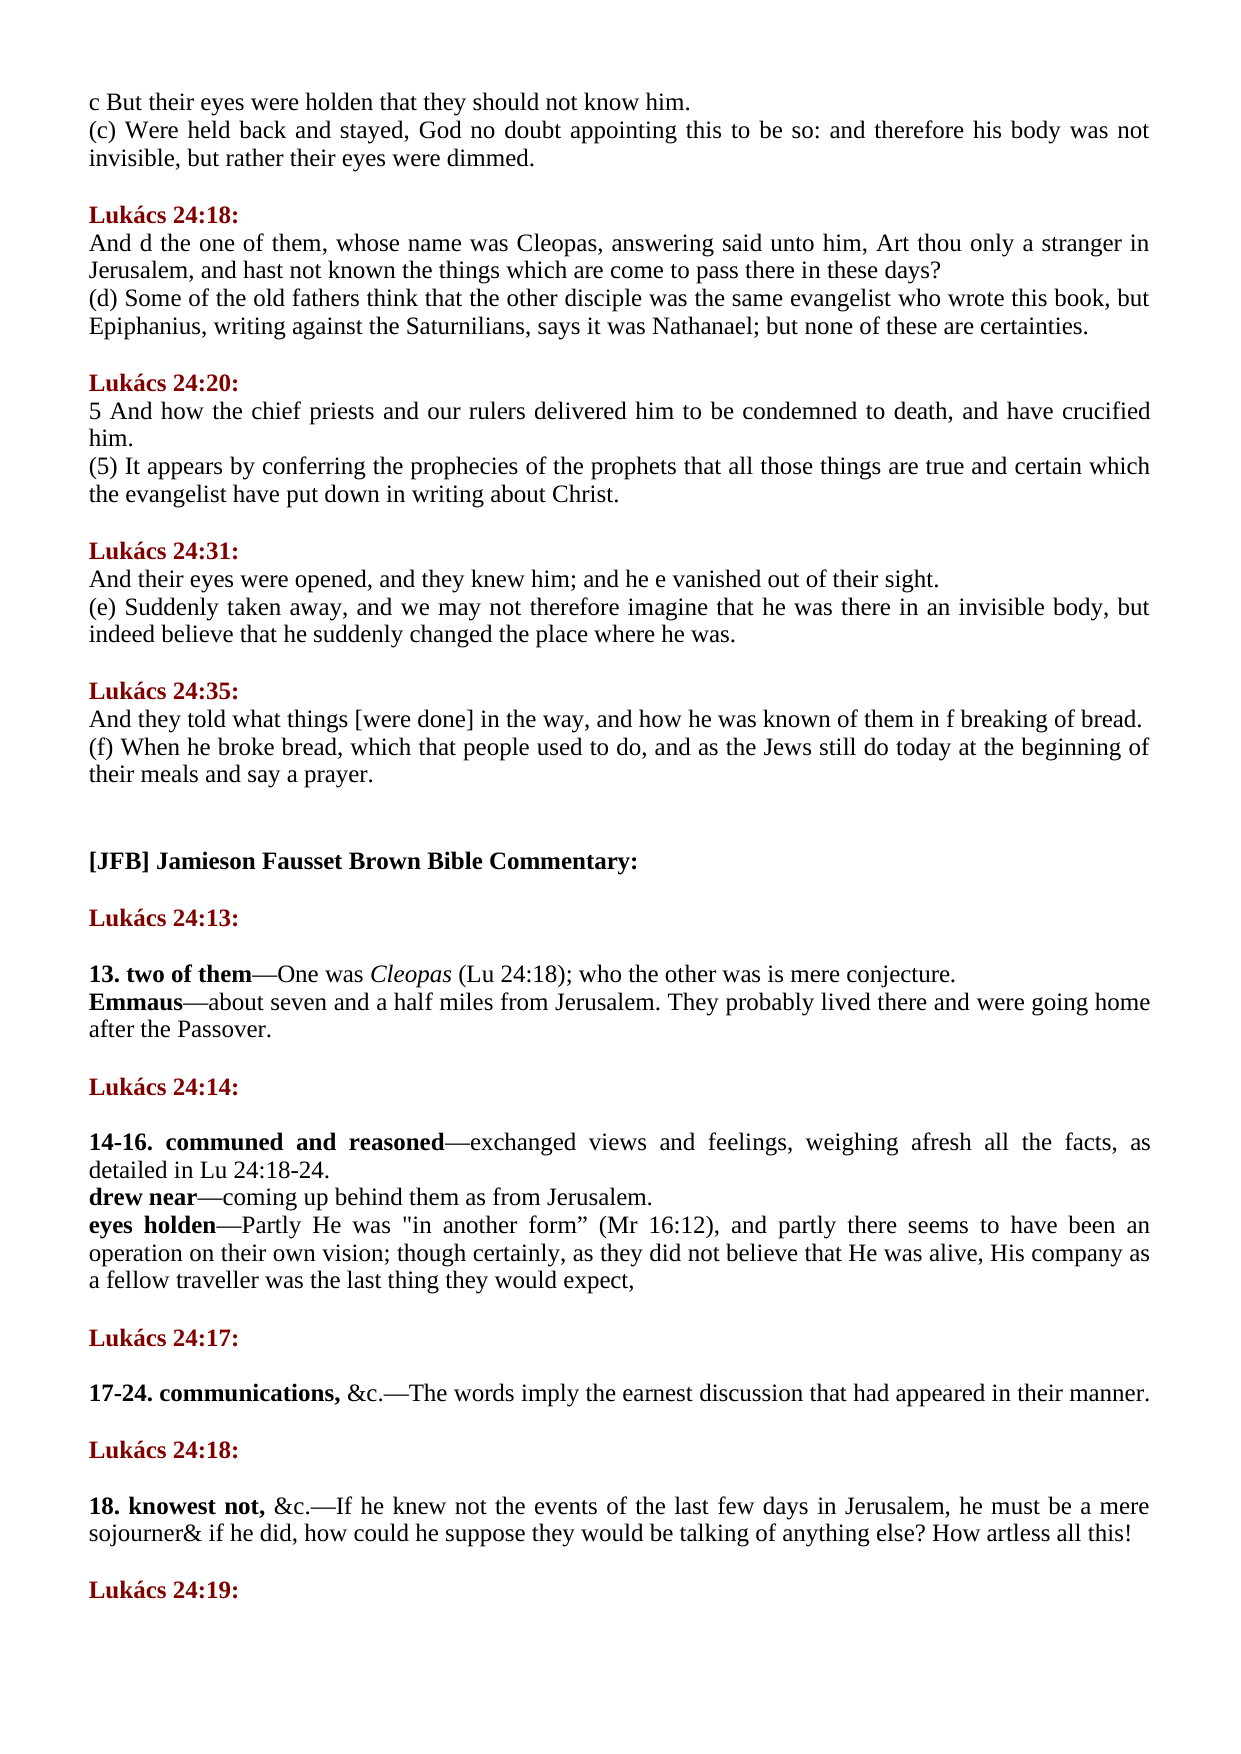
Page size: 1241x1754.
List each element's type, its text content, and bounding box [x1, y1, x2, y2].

text 13. two of them—One was Cleopas (Lu 24:18); who the other was is mere conjecture. Emmaus—about seven and a half miles from Jerusalem. They probably lived there and were going home after the Passover. [88, 960, 1152, 1043]
text Lukács 24:31: [88, 537, 1152, 565]
text Lukács 24:17: [88, 1324, 1152, 1351]
text 5 And how the chief priests and our rulers delivered him to be condemned to death, and have crucified him. (5) It appears by conferring the prophecies of the prophets that all those things are true and certain which the evangelist have put down in writing about Christ. [88, 397, 1152, 508]
text 14-16. communed and reasoned—exchanged views and feelings, weighing afresh all the facts, as detailed in Lu 24:18-24. drew near—coming up behind them as from Jerusalem. eyes holden—Partly He was "in another form” (Mr 16:12), and partly there seems to have been an operation on their own vision; though certainly, as they did not believe that He was alive, His company as a fellow traveller was the last thing they would expect, [88, 1128, 1152, 1294]
text Lukács 24:13: [88, 904, 1152, 932]
text Lukács 24:20: [88, 369, 1152, 397]
text And their eyes were opened, and they knew him; and he e vanished out of their sight. (e) Suddenly taken away, and we may not therefore imagine that he was there in an invisible body, but indeed believe that he suddenly changed the place where he was. [88, 565, 1152, 648]
text And they told what things [were done] in the way, and how he was known of them in f breaking of bread. (f) When he broke bread, which that people used to do, and as the Jews still do today at the beginning of their meals and say a prayer. [88, 705, 1152, 788]
text [JFB] Jamieson Fausset Brown Bible Commentary: [88, 847, 1152, 875]
text Lukács 24:18: [88, 1436, 1152, 1464]
text Lukács 24:14: [88, 1073, 1152, 1100]
text Lukács 24:35: [88, 677, 1152, 705]
text Lukács 24:19: [88, 1577, 1152, 1604]
text 17-24. communications, &c.—The words imply the earnest discussion that had appeared in their manner. [88, 1379, 1152, 1407]
text And d the one of them, whose name was Cleopas, answering said unto him, Art thou only a stranger in Jerusalem, and hast not known the things which are come to pass there in these days? (d) Some of the old fathers think that the other disciple was the same evangelist who wrote this book, but Epiphanius, writing against the Saturnilians, says it was Nathanael; but none of these are certainties. [88, 229, 1152, 340]
text 18. knowest not, &c.—If he knew not the events of the last few days in Jerusalem, he must be a mere sojourner& if he did, how could he suppose they would be talking of anything else? How artless all this! [88, 1492, 1152, 1547]
text c But their eyes were holden that they should not know him. (c) Were held back and stayed, God no doubt appointing this to be so: and therefore his body was not invisible, but rather their eyes were dimmed. [88, 88, 1152, 172]
text Lukács 24:18: [88, 201, 1152, 229]
